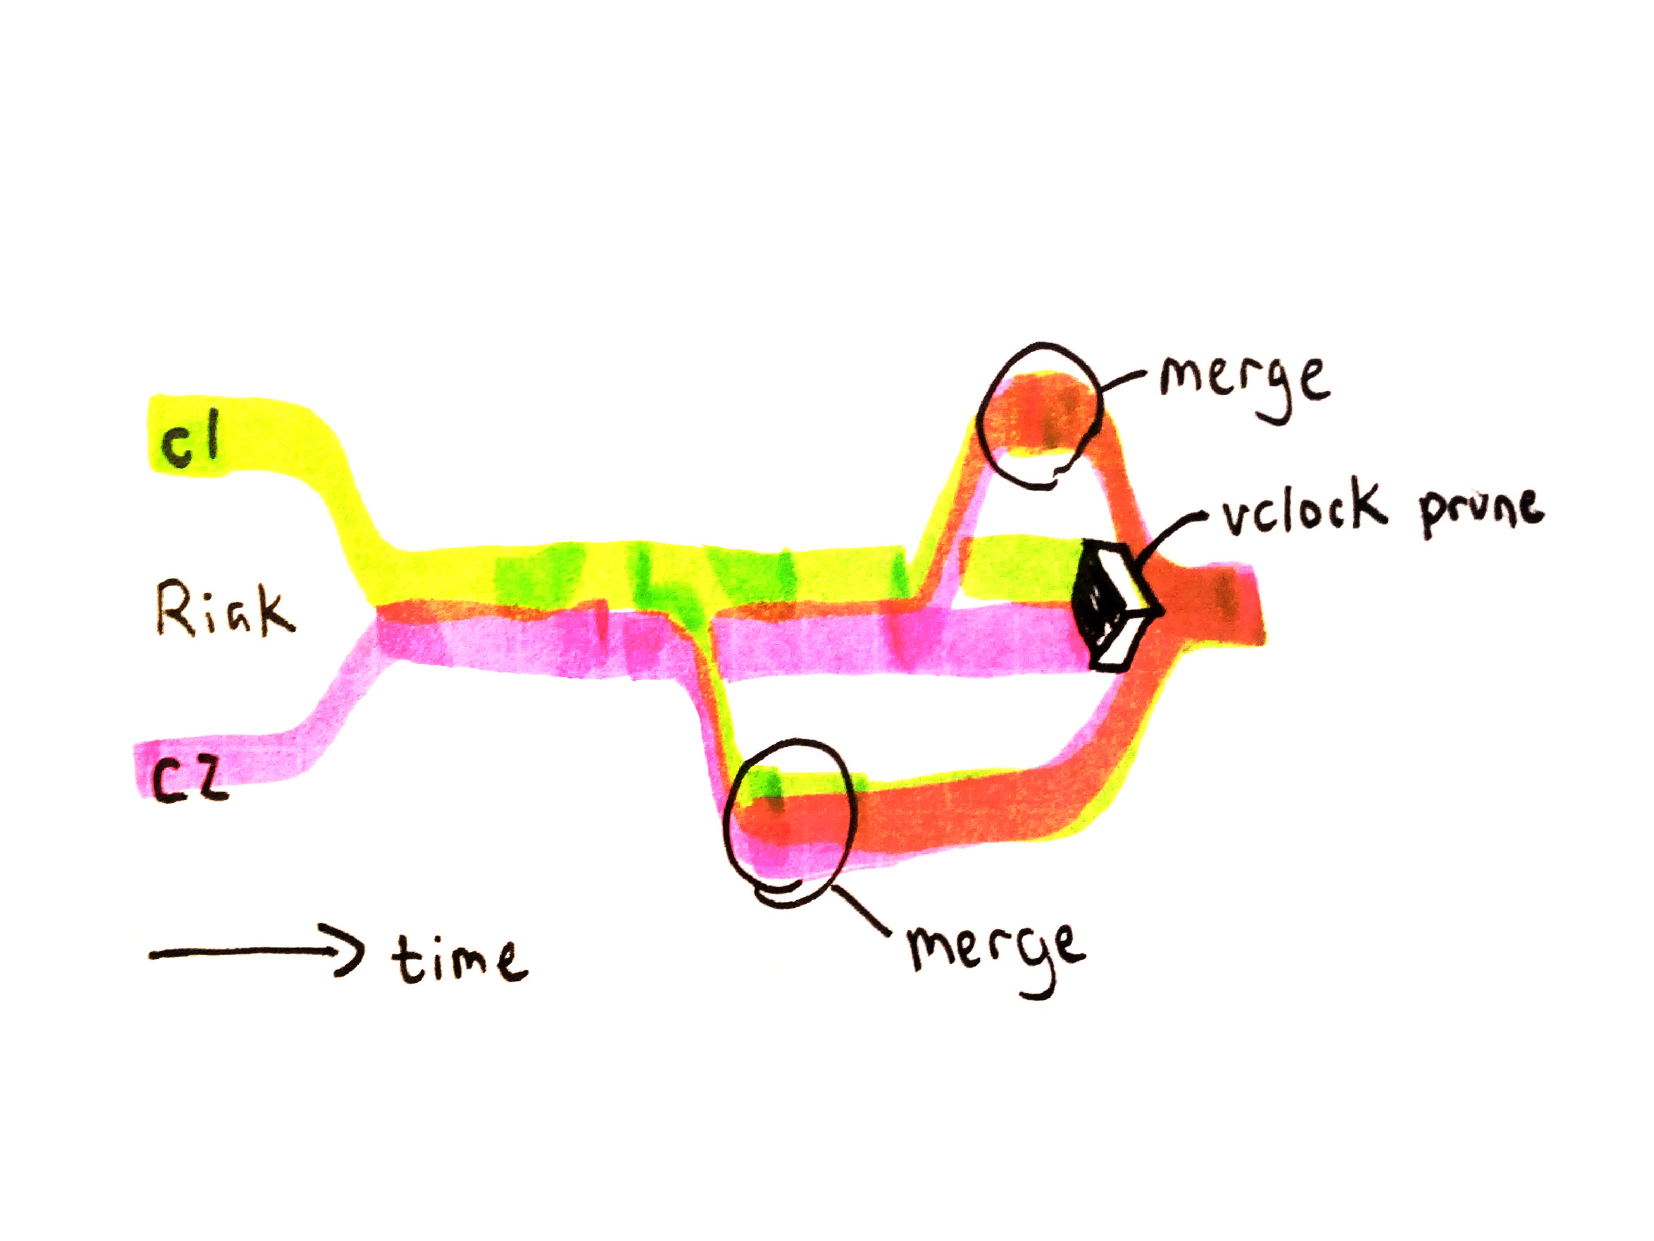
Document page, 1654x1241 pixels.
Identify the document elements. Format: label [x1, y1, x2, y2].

picture [45, 224, 1593, 1034]
